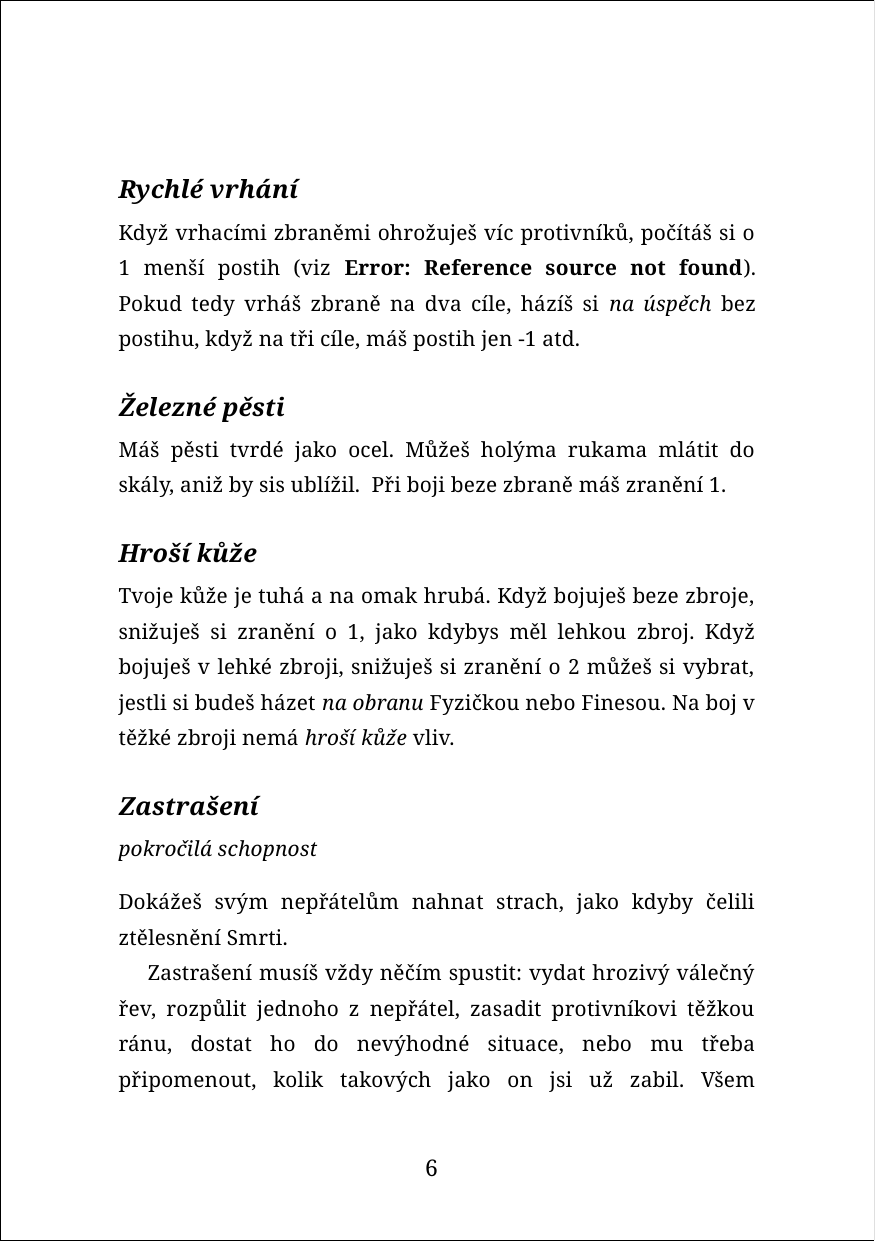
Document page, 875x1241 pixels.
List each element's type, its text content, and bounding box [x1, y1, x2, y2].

text Když vrhacími zbraněmi ohrožuješ víc protivníků, počítáš si o 1 menší postih (viz Error: Reference source not found). Pokud tedy vrháš zbraně na dva cíle, házíš si na úspěch bez postihu, když na tři cíle, máš postih jen -1 atd. [118, 218, 756, 353]
subtitle Železné pěsti [118, 389, 756, 423]
subtitle Zastrašení [118, 788, 756, 822]
text pokročilá schopnost [118, 834, 756, 863]
text Dokážeš svým nepřátelům nahnat strach, jako kdyby čelili ztělesnění Smrti. Zastrašení musíš vždy něčím spustit: vydat hrozivý válečný řev, rozpůlit jednoho z nepřátel, zasadit protivníkovi těžkou ránu, dostat ho do nevýhodné situace, nebo mu třeba připomenout, kolik takových jako on jsi už zabil. Všem [118, 887, 756, 1093]
text Tvoje kůže je tuhá a na omak hrubá. Když bojuješ beze zbroje, snižuješ si zranění o 1, jako kdybys měl lehkou zbroj. Když bojuješ v lehké zbroji, snižuješ si zranění o 2 můžeš si vybrat, jestli si budeš házet na obranu Fyzičkou nebo Finesou. Na boj v těžké zbroji nemá hroší kůže vliv. [118, 581, 756, 752]
subtitle Hroší kůže [118, 536, 756, 569]
text Máš pěsti tvrdé jako ocel. Můžeš holýma rukama mlátit do skály, aniž by sis ublížil. Při boji beze zbraně máš zranění 1. [118, 435, 756, 499]
subtitle Rychlé vrhání [118, 172, 756, 206]
